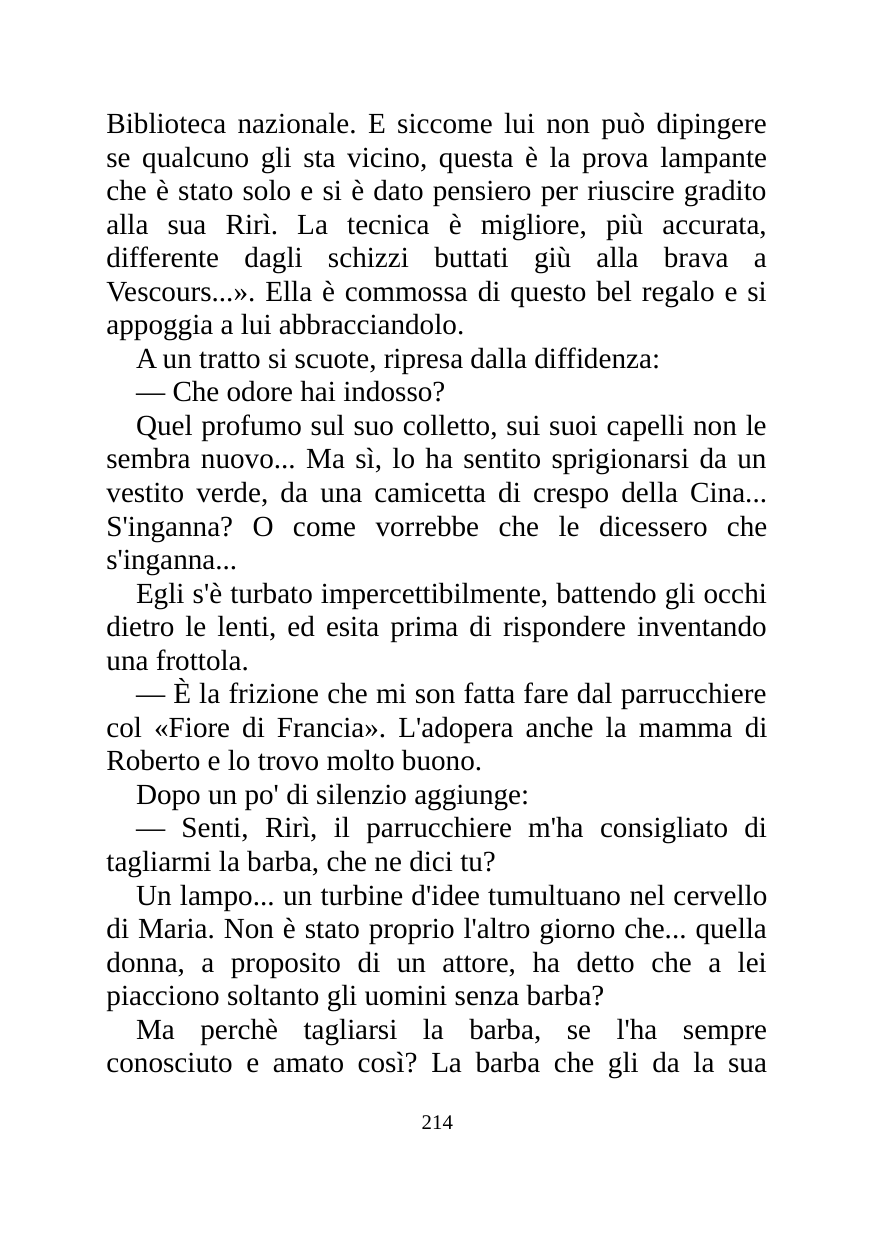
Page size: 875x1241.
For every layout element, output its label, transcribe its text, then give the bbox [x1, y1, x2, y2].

text Dopo un po' di silenzio aggiunge: [106, 777, 768, 811]
text Un lampo... un turbine d'idee tumultuano nel cervello di Maria. Non è stato proprio l'altro giorno che... quella donna, a proposito di un attore, ha detto che a lei piacciono soltanto gli uomini senza barba? [106, 878, 768, 1012]
text — Che odore hai indosso? [106, 374, 768, 408]
text A un tratto si scuote, ripresa dalla diffidenza: [106, 341, 768, 374]
text Egli s'è turbato impercettibilmente, battendo gli occhi dietro le lenti, ed esita prima di rispondere inventando una frottola. [106, 576, 768, 676]
text — È la frizione che mi son fatta fare dal parrucchiere col «Fiore di Francia». L'adopera anche la mamma di Roberto e lo trovo molto buono. [106, 676, 768, 777]
text Ma perchè tagliarsi la barba, se l'ha sempre conosciuto e amato così? La barba che gli da la sua [106, 1012, 768, 1079]
text Biblioteca nazionale. E siccome lui non può dipingere se qualcuno gli sta vicino, questa è la prova lampante che è stato solo e si è dato pensiero per riuscire gradito alla sua Rirì. La tecnica è migliore, più accurata, differente dagli schizzi buttati giù alla brava a Vescours...». Ella è commossa di questo bel regalo e si appoggia a lui abbracciandolo. [106, 106, 768, 341]
text — Senti, Rirì, il parrucchiere m'ha consigliato di tagliarmi la barba, che ne dici tu? [106, 811, 768, 878]
text Quel profumo sul suo colletto, sui suoi capelli non le sembra nuovo... Ma sì, lo ha sentito sprigionarsi da un vestito verde, da una camicetta di crespo della Cina... S'inganna? O come vorrebbe che le dicessero che s'inganna... [106, 408, 768, 576]
